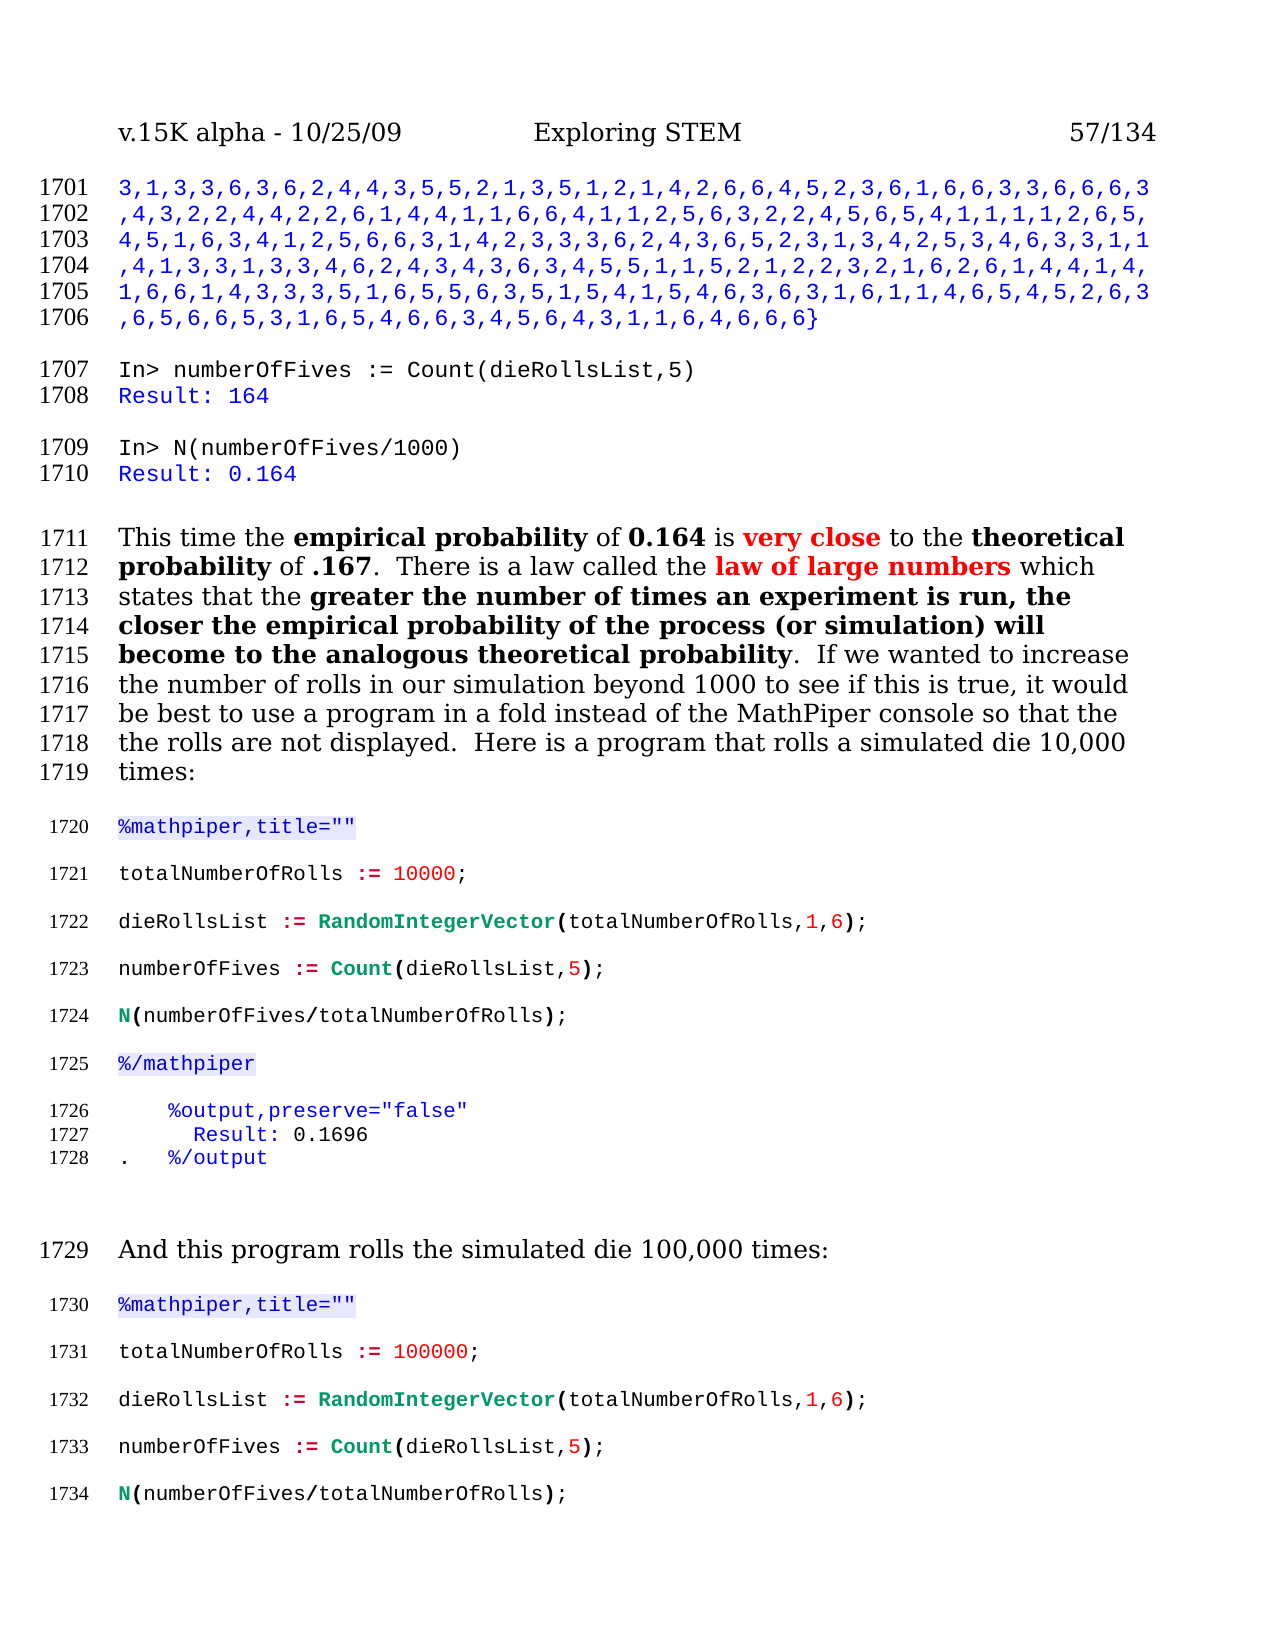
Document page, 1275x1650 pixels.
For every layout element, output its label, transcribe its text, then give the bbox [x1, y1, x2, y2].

text Result: 164 [118, 384, 1157, 410]
text numberOfFives := Count(dieRollsList,5); [118, 1436, 1157, 1459]
text Result: 0.1696 [118, 1123, 1157, 1147]
text And this program rolls the simulated die 100,000 times: [118, 1235, 1157, 1264]
text In> N(numberOfFives/1000) [118, 436, 1157, 462]
text totalNumberOfRolls := 100000; [118, 1341, 1157, 1365]
text . %/output [118, 1147, 1157, 1171]
text dieRollsList := RandomIntegerVector(totalNumberOfRolls,1,6); [118, 911, 1157, 934]
text totalNumberOfRolls := 10000; [118, 863, 1157, 887]
text %/mathpiper [118, 1053, 1157, 1076]
text Result: 0.164 [118, 462, 1157, 488]
text In> numberOfFives := Count(dieRollsList,5) [118, 358, 1157, 384]
text N(numberOfFives/totalNumberOfRolls); [118, 1483, 1157, 1507]
text %mathpiper,title="" [118, 816, 1157, 840]
text %output,preserve="false" [118, 1100, 1157, 1123]
text This time the empirical probability of 0.164 is very close to the theoretical probability of .167. There is a law called the law of large numbers which states that the greater the number of times an experiment is run, the closer the empirical probability of the process (or simulation) will become to the analogous theoretical probability. If we wanted to increase the number of rolls in our simulation beyond 1000 to see if this is true, it would be best to use a program in a fold instead of the MathPiper console so that the the rolls are not displayed. Here is a program that rolls a simulated die 10,000 times: [118, 523, 1157, 786]
text N(numberOfFives/totalNumberOfRolls); [118, 1005, 1157, 1029]
text numberOfFives := Count(dieRollsList,5); [118, 958, 1157, 982]
text %mathpiper,title="" [118, 1294, 1157, 1318]
text dieRollsList := RandomIntegerVector(totalNumberOfRolls,1,6); [118, 1389, 1157, 1412]
text 3,1,3,3,6,3,6,2,4,4,3,5,5,2,1,3,5,1,2,1,4,2,6,6,4,5,2,3,6,1,6,6,3,3,6,6,6,3,4,3,2,2,4,4,2,2,6,1,4,4,1,1,6,6,4,1,1,2,5,6,3,2,2,4,5,6,5,4,1,1,1,1,2,6,5,4,5,1,6,3,4,1,2,5,6,6,3,1,4,2,3,3,3,6,2,4,3,6,5,2,3,1,3,4,2,5,3,4,6,3,3,1,1,4,1,3,3,1,3,3,4,6,2,4,3,4,3,6,3,4,5,5,1,1,5,2,1,2,2,3,2,1,6,2,6,1,4,4,1,4,1,6,6,1,4,3,3,3,5,1,6,5,5,6,3,5,1,5,4,1,5,4,6,3,6,3,1,6,1,1,4,6,5,4,5,2,6,3,6,5,6,6,5,3,1,6,5,4,6,6,3,4,5,6,4,3,1,1,6,4,6,6,6} [118, 177, 1157, 332]
